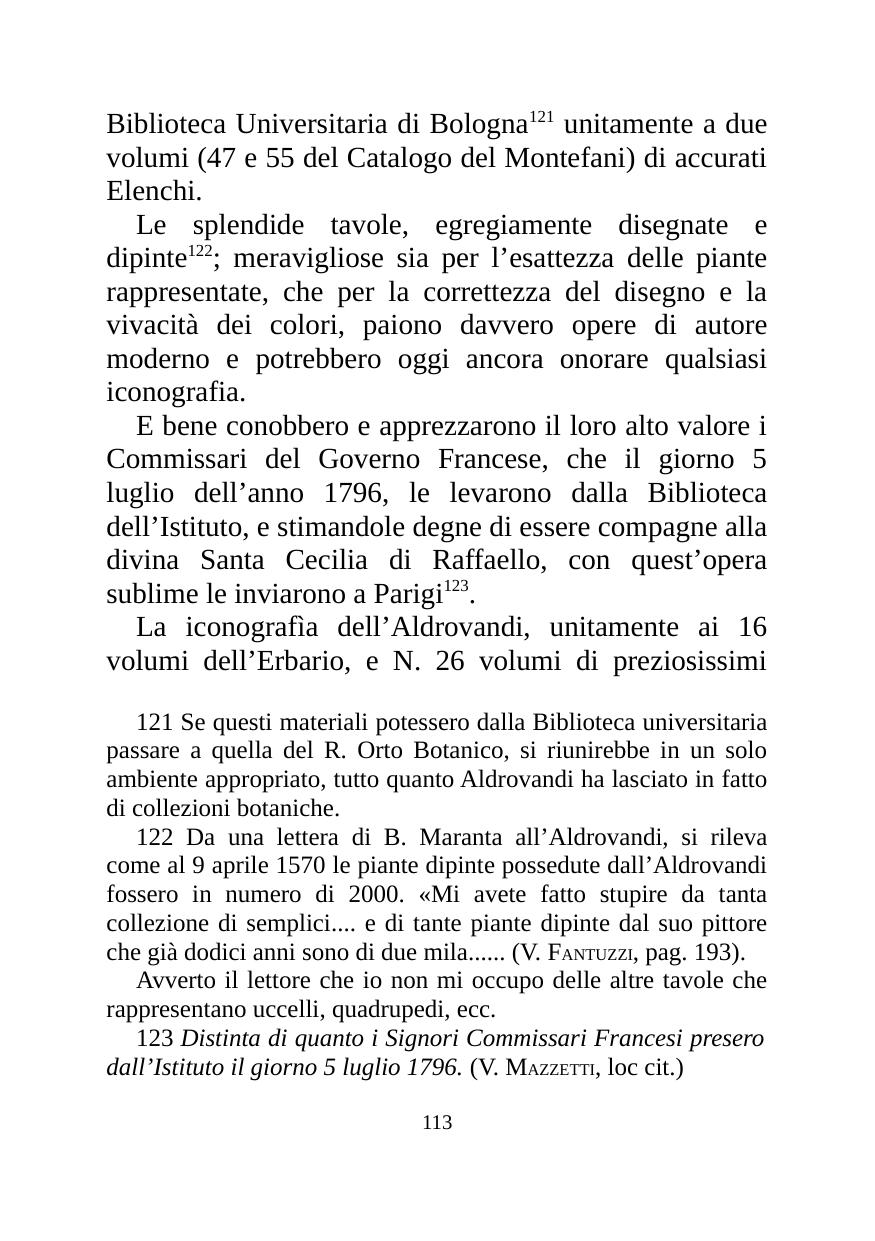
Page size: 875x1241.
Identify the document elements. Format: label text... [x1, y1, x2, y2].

text Da una lettera di B. Maranta all’Aldrovandi, si rileva come al 9 aprile 1570 le piante dipinte possedute dall’Aldrovandi fossero in numero di 2000. «Mi avete fatto stupire da tanta collezione di semplici.... e di tante piante dipinte dal suo pittore che già dodici anni sono di due mila...... (V. Fantuzzi, pag. 193). [106, 822, 768, 965]
text La iconografìa dell’Aldrovandi, unitamente ai 16 volumi dell’Erbario, e N. 26 volumi di preziosissimi [106, 609, 768, 676]
text Avverto il lettore che io non mi occupo delle altre tavole che rappresentano uccelli, quadrupedi, ecc. [106, 965, 768, 1023]
text Biblioteca Universitaria di Bologna unitamente a due volumi (47 e 55 del Catalogo del Montefani) di accurati Elenchi. [106, 106, 768, 207]
text Distinta di quanto i Signori Commissari Francesi presero dall’Istituto il giorno 5 luglio 1796. (V. Mazzetti, loc cit.) [106, 1023, 768, 1080]
text E bene conobbero e apprezzarono il loro alto valore i Commissari del Governo Francese, che il giorno 5 luglio dell’anno 1796, le levarono dalla Biblioteca dell’Istituto, e stimandole degne di essere compagne alla divina Santa Cecilia di Raffaello, con quest’opera sublime le inviarono a Parigi. [106, 408, 768, 609]
text Le splendide tavole, egregiamente disegnate e dipinte; meravigliose sia per l’esattezza delle piante rappresentate, che per la correttezza del disegno e la vivacità dei colori, paiono davvero opere di autore moderno e potrebbero oggi ancora onorare qualsiasi iconografia. [106, 207, 768, 408]
text Se questi materiali potessero dalla Biblioteca universitaria passare a quella del R. Orto Botanico, si riunirebbe in un solo ambiente appropriato, tutto quanto Aldrovandi ha lasciato in fatto di collezioni botaniche. [106, 707, 768, 822]
